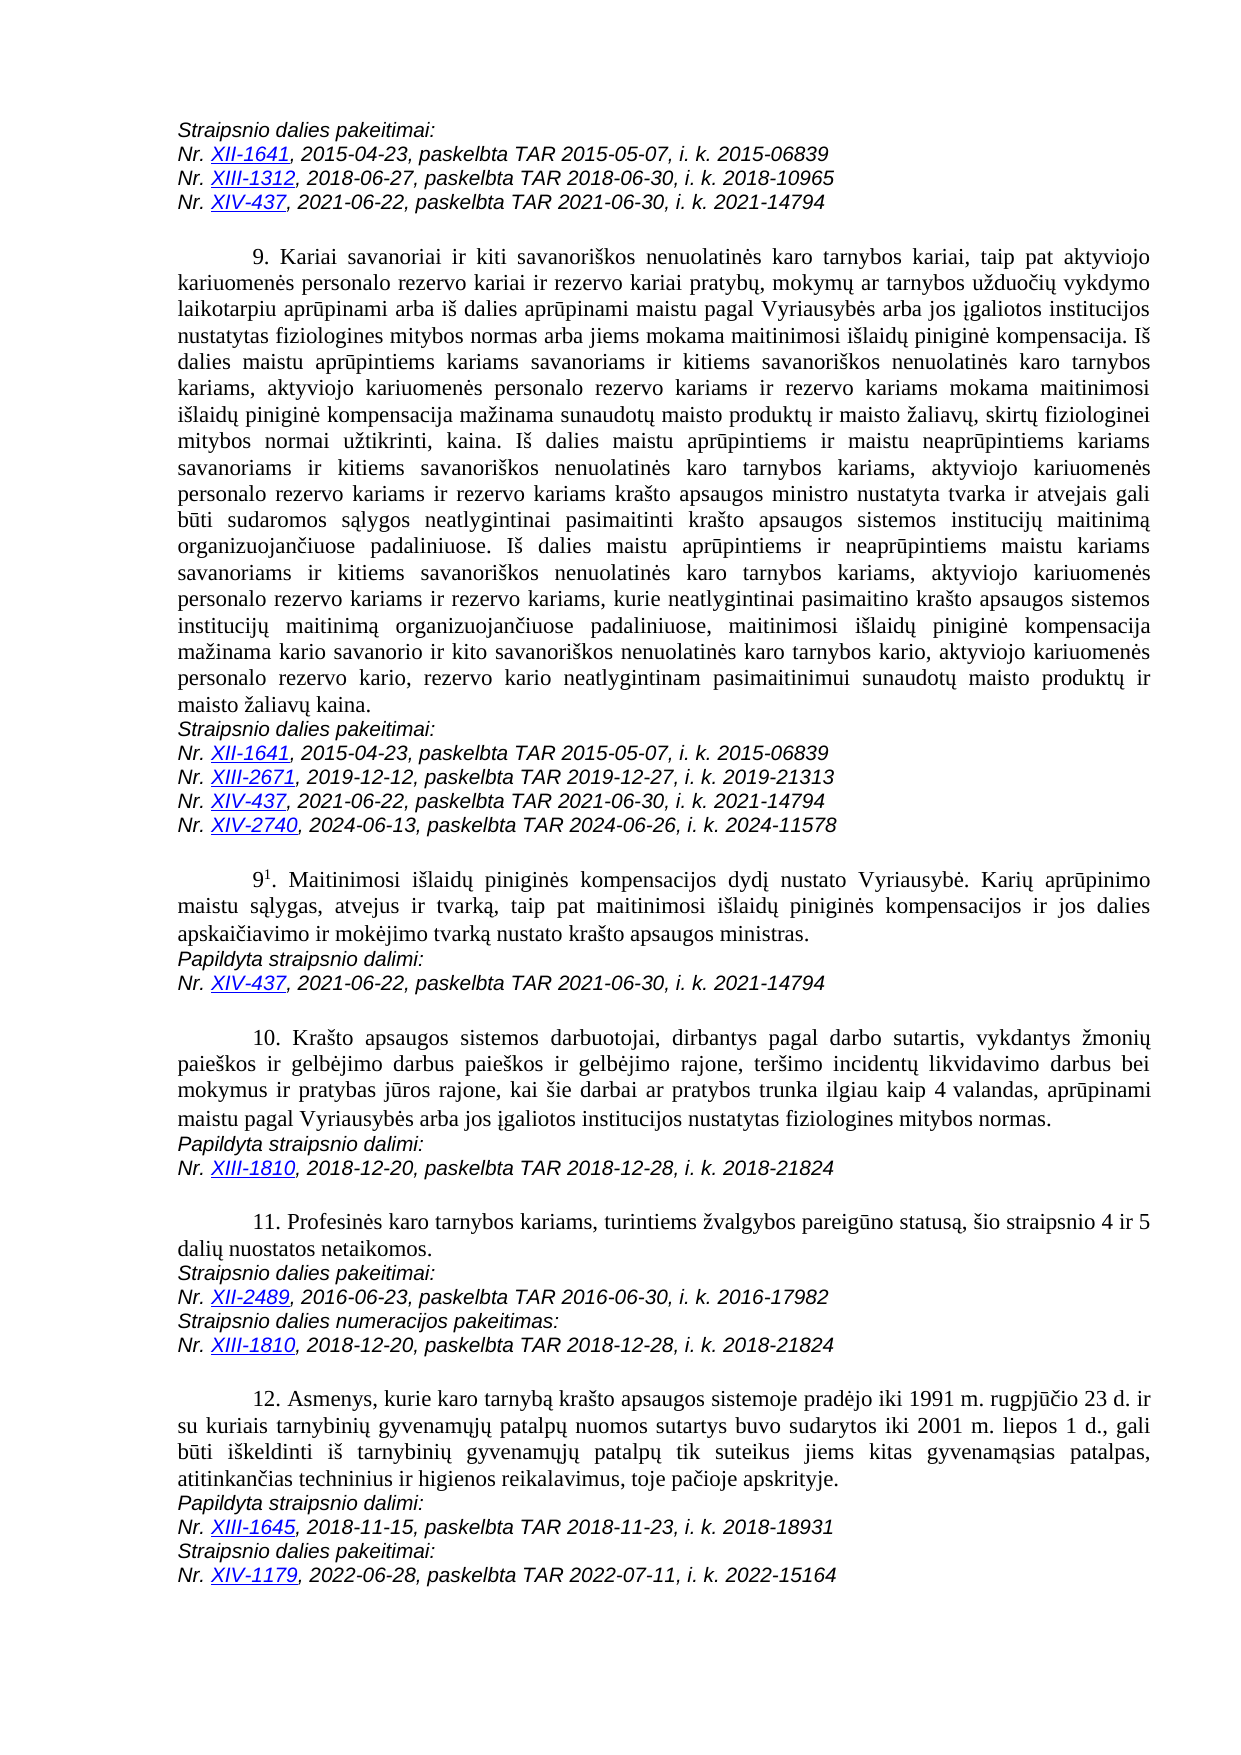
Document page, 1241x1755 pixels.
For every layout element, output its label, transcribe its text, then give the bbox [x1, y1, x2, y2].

text Nr. XIV-2740, 2024-06-13, paskelbta TAR 2024-06-26, i. k. 2024-11578 [177, 813, 1152, 837]
text Nr. XII-1641, 2015-04-23, paskelbta TAR 2015-05-07, i. k. 2015-06839 [177, 741, 1152, 765]
text Nr. XII-1641, 2015-04-23, paskelbta TAR 2015-05-07, i. k. 2015-06839 [177, 142, 1152, 166]
text Nr. XIII-1810, 2018-12-20, paskelbta TAR 2018-12-28, i. k. 2018-21824 [177, 1333, 1152, 1357]
text 12. Asmenys, kurie karo tarnybą krašto apsaugos sistemoje pradėjo iki 1991 m. rugpjūčio 23 d. ir su kuriais tarnybinių gyvenamųjų patalpų nuomos sutartys buvo sudarytos iki 2001 m. liepos 1 d., gali būti iškeldinti iš tarnybinių gyvenamųjų patalpų tik suteikus jiems kitas gyvenamąsias patalpas, atitinkančias techninius ir higienos reikalavimus, toje pačioje apskrityje. [177, 1386, 1152, 1491]
text Nr. XII-2489, 2016-06-23, paskelbta TAR 2016-06-30, i. k. 2016-17982 [177, 1285, 1152, 1309]
text Nr. XIV-437, 2021-06-22, paskelbta TAR 2021-06-30, i. k. 2021-14794 [177, 190, 1152, 214]
text Nr. XIII-2671, 2019-12-12, paskelbta TAR 2019-12-27, i. k. 2019-21313 [177, 765, 1152, 789]
text Straipsnio dalies pakeitimai: [177, 118, 1152, 142]
text 91. Maitinimosi išlaidų piniginės kompensacijos dydį nustato Vyriausybė. Karių aprūpinimo maistu sąlygas, atvejus ir tvarką, taip pat maitinimosi išlaidų piniginės kompensacijos ir jos dalies apskaičiavimo ir mokėjimo tvarką nustato krašto apsaugos ministras. [177, 866, 1152, 947]
text Nr. XIII-1312, 2018-06-27, paskelbta TAR 2018-06-30, i. k. 2018-10965 [177, 166, 1152, 190]
text Papildyta straipsnio dalimi: [177, 947, 1152, 971]
text Nr. XIV-1179, 2022-06-28, paskelbta TAR 2022-07-11, i. k. 2022-15164 [177, 1563, 1152, 1587]
text Nr. XIV-437, 2021-06-22, paskelbta TAR 2021-06-30, i. k. 2021-14794 [177, 971, 1152, 995]
text Straipsnio dalies pakeitimai: [177, 1261, 1152, 1285]
text Straipsnio dalies pakeitimai: [177, 717, 1152, 741]
text Nr. XIII-1645, 2018-11-15, paskelbta TAR 2018-11-23, i. k. 2018-18931 [177, 1515, 1152, 1539]
text Nr. XIII-1810, 2018-12-20, paskelbta TAR 2018-12-28, i. k. 2018-21824 [177, 1156, 1152, 1179]
text Straipsnio dalies pakeitimai: [177, 1539, 1152, 1563]
text Straipsnio dalies numeracijos pakeitimas: [177, 1309, 1152, 1333]
text Papildyta straipsnio dalimi: [177, 1132, 1152, 1156]
text 9. Kariai savanoriai ir kiti savanoriškos nenuolatinės karo tarnybos kariai, taip pat aktyviojo kariuomenės personalo rezervo kariai ir rezervo kariai pratybų, mokymų ar tarnybos užduočių vykdymo laikotarpiu aprūpinami arba iš dalies aprūpinami maistu pagal Vyriausybės arba jos įgaliotos institucijos nustatytas fiziologines mitybos normas arba jiems mokama maitinimosi išlaidų piniginė kompensacija. Iš dalies maistu aprūpintiems kariams savanoriams ir kitiems savanoriškos nenuolatinės karo tarnybos kariams, aktyviojo kariuomenės personalo rezervo kariams ir rezervo kariams mokama maitinimosi išlaidų piniginė kompensacija mažinama sunaudotų maisto produktų ir maisto žaliavų, skirtų fiziologinei mitybos normai užtikrinti, kaina. Iš dalies maistu aprūpintiems ir maistu neaprūpintiems kariams savanoriams ir kitiems savanoriškos nenuolatinės karo tarnybos kariams, aktyviojo kariuomenės personalo rezervo kariams ir rezervo kariams krašto apsaugos ministro nustatyta tvarka ir atvejais gali būti sudaromos sąlygos neatlygintinai pasimaitinti krašto apsaugos sistemos institucijų maitinimą organizuojančiuose padaliniuose. Iš dalies maistu aprūpintiems ir neaprūpintiems maistu kariams savanoriams ir kitiems savanoriškos nenuolatinės karo tarnybos kariams, aktyviojo kariuomenės personalo rezervo kariams ir rezervo kariams, kurie neatlygintinai pasimaitino krašto apsaugos sistemos institucijų maitinimą organizuojančiuose padaliniuose, maitinimosi išlaidų piniginė kompensacija mažinama kario savanorio ir kito savanoriškos nenuolatinės karo tarnybos kario, aktyviojo kariuomenės personalo rezervo kario, rezervo kario neatlygintinam pasimaitinimui sunaudotų maisto produktų ir maisto žaliavų kaina. [177, 243, 1152, 717]
text 10. Krašto apsaugos sistemos darbuotojai, dirbantys pagal darbo sutartis, vykdantys žmonių paieškos ir gelbėjimo darbus paieškos ir gelbėjimo rajone, teršimo incidentų likvidavimo darbus bei mokymus ir pratybas jūros rajone, kai šie darbai ar pratybos trunka ilgiau kaip 4 valandas, aprūpinami maistu pagal Vyriausybės arba jos įgaliotos institucijos nustatytas fiziologines mitybos normas. [177, 1024, 1152, 1132]
text Papildyta straipsnio dalimi: [177, 1491, 1152, 1515]
text 11. Profesinės karo tarnybos kariams, turintiems žvalgybos pareigūno statusą, šio straipsnio 4 ir 5 dalių nuostatos netaikomos. [177, 1208, 1152, 1261]
text Nr. XIV-437, 2021-06-22, paskelbta TAR 2021-06-30, i. k. 2021-14794 [177, 789, 1152, 813]
